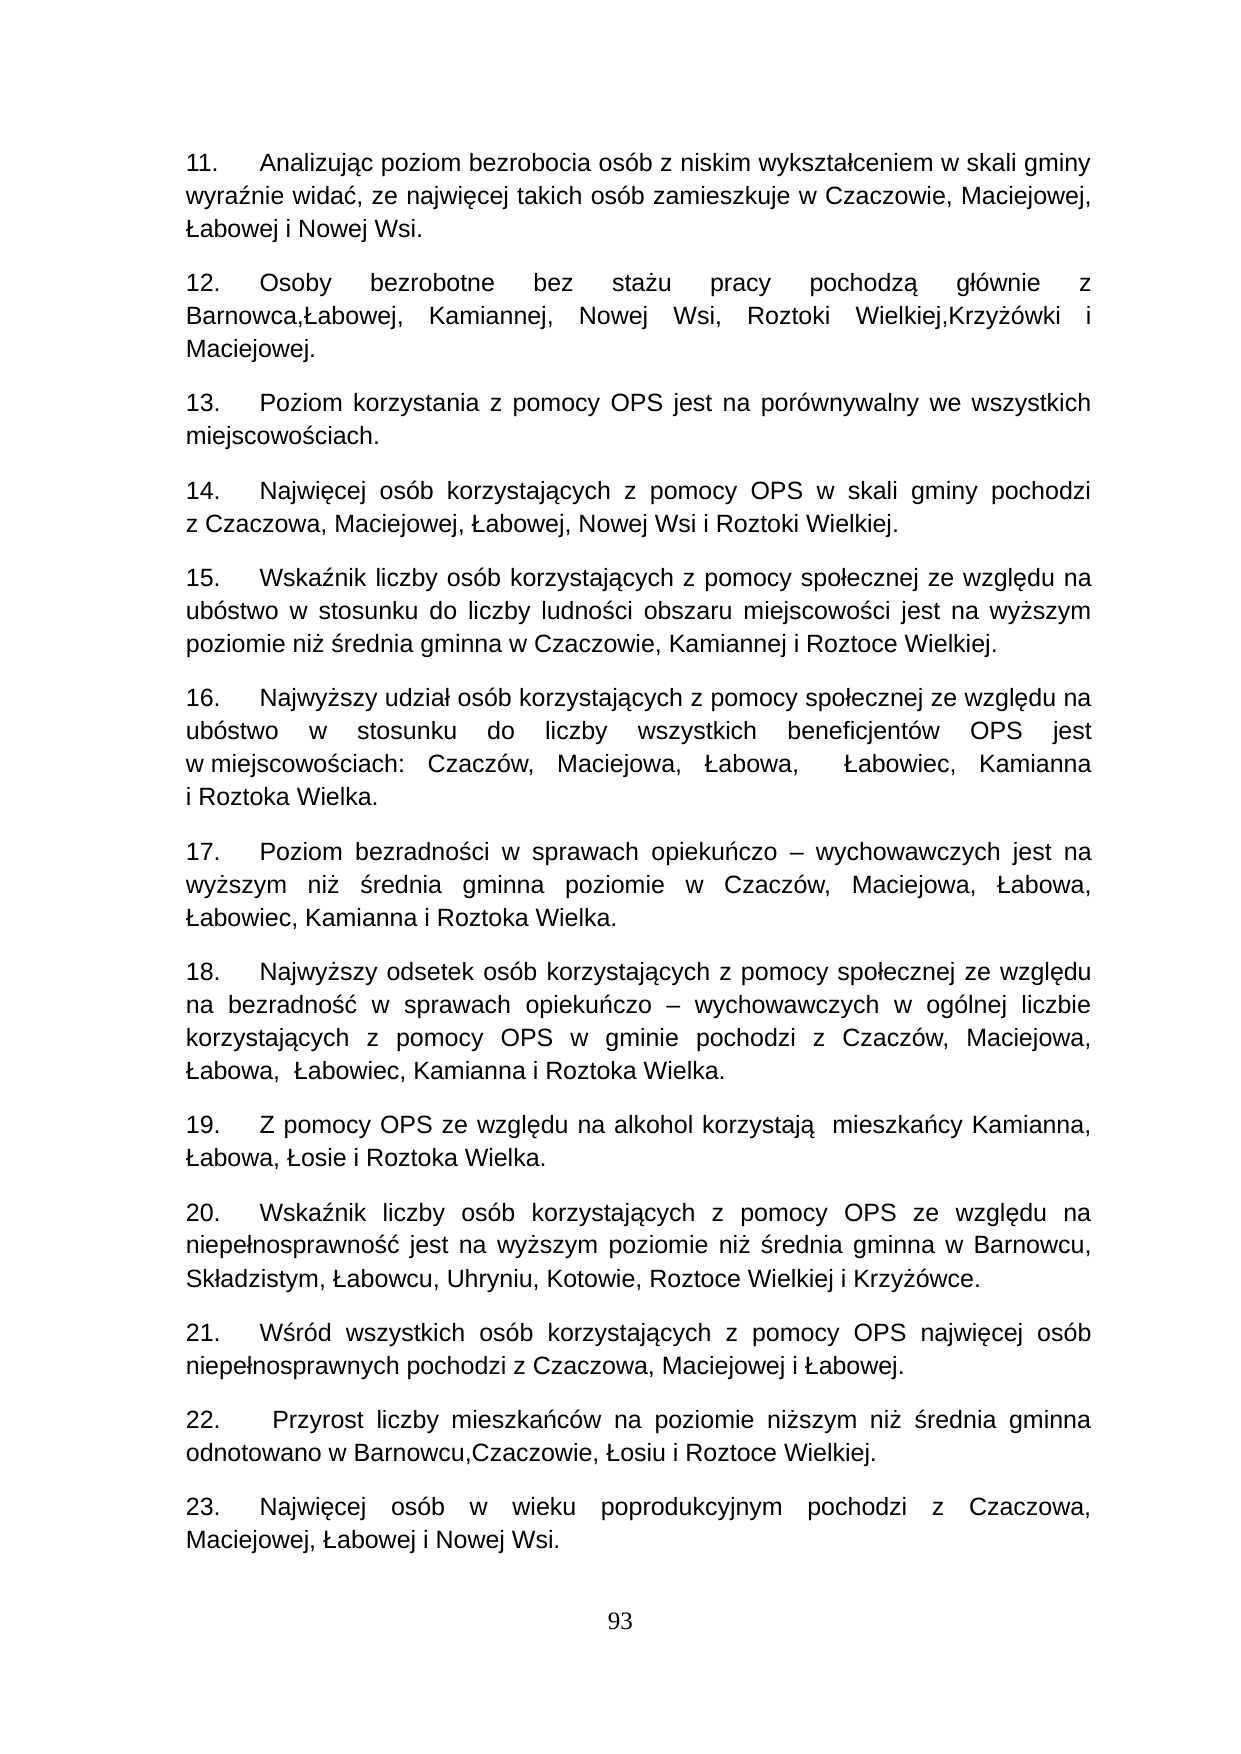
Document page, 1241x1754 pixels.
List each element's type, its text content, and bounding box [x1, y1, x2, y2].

list Najwięcej osób korzystających z pomocy OPS w skali gminy pochodzi z Czaczowa, Maciejowej, Łabowej, Nowej Wsi i Roztoki Wielkiej. [186, 476, 1092, 537]
list Poziom korzystania z pomocy OPS jest na porównywalny we wszystkich miejscowościach. [186, 388, 1092, 450]
list Najwyższy odsetek osób korzystających z pomocy społecznej ze względu na bezradność w sprawach opiekuńczo – wychowawczych w ogólnej liczbie korzystających z pomocy OPS w gminie pochodzi z Czaczów, Maciejowa, Łabowa, Łabowiec, Kamianna i Roztoka Wielka. [186, 957, 1092, 1085]
list Najwyższy udział osób korzystających z pomocy społecznej ze względu na ubóstwo w stosunku do liczby wszystkich beneficjentów OPS jest w miejscowościach: Czaczów, Maciejowa, Łabowa, Łabowiec, Kamianna i Roztoka Wielka. [186, 683, 1092, 811]
list Wskaźnik liczby osób korzystających z pomocy OPS ze względu na niepełnosprawność jest na wyższym poziomie niż średnia gminna w Barnowcu, Składzistym, Łabowcu, Uhryniu, Kotowie, Roztoce Wielkiej i Krzyżówce. [186, 1197, 1092, 1292]
list Najwięcej osób w wieku poprodukcyjnym pochodzi z Czaczowa, Maciejowej, Łabowej i Nowej Wsi. [186, 1492, 1092, 1554]
list Analizując poziom bezrobocia osób z niskim wykształceniem w skali gminy wyraźnie widać, ze najwięcej takich osób zamieszkuje w Czaczowie, Maciejowej, Łabowej i Nowej Wsi. [186, 148, 1092, 242]
list Poziom bezradności w sprawach opiekuńczo – wychowawczych jest na wyższym niż średnia gminna poziomie w Czaczów, Maciejowa, Łabowa, Łabowiec, Kamianna i Roztoka Wielka. [186, 837, 1092, 931]
list Przyrost liczby mieszkańców na poziomie niższym niż średnia gminna odnotowano w Barnowcu,Czaczowie, Łosiu i Roztoce Wielkiej. [186, 1405, 1092, 1467]
list Osoby bezrobotne bez stażu pracy pochodzą głównie z Barnowca,Łabowej, Kamiannej, Nowej Wsi, Roztoki Wielkiej,Krzyżówki i Maciejowej. [186, 268, 1092, 363]
list Wśród wszystkich osób korzystających z pomocy OPS najwięcej osób niepełnosprawnych pochodzi z Czaczowa, Maciejowej i Łabowej. [186, 1318, 1092, 1379]
list Z pomocy OPS ze względu na alkohol korzystają mieszkańcy Kamianna, Łabowa, Łosie i Roztoka Wielka. [186, 1110, 1092, 1172]
list Wskaźnik liczby osób korzystających z pomocy społecznej ze względu na ubóstwo w stosunku do liczby ludności obszaru miejscowości jest na wyższym poziomie niż średnia gminna w Czaczowie, Kamiannej i Roztoce Wielkiej. [186, 563, 1092, 658]
